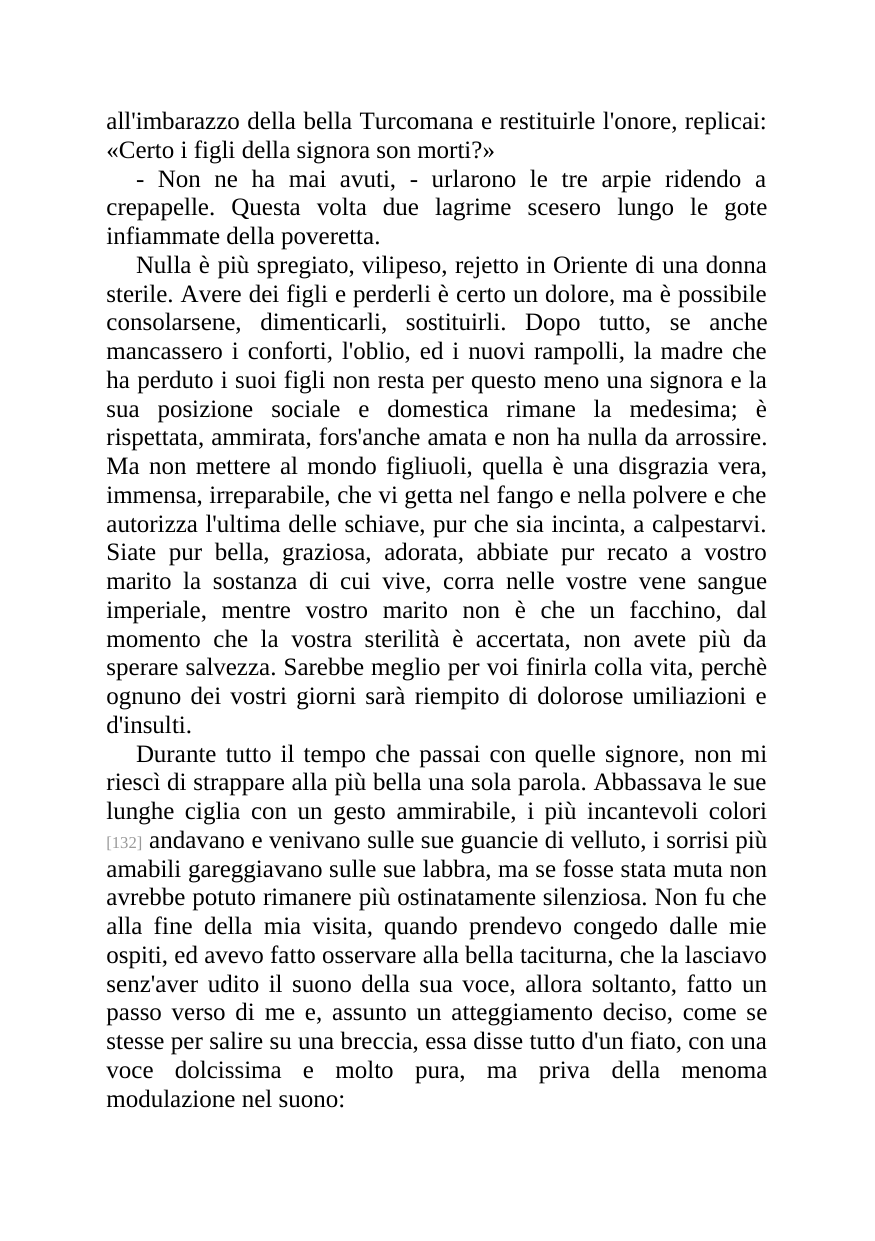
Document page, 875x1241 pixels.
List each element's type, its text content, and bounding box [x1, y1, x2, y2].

text Durante tutto il tempo che passai con quelle signore, non mi riescì di strappare alla più bella una sola parola. Abbassava le sue lunghe ciglia con un gesto ammirabile, i più incantevoli colori [132] andavano e venivano sulle sue guancie di velluto, i sorrisi più amabili gareggiavano sulle sue labbra, ma se fosse stata muta non avrebbe potuto rimanere più ostinatamente silenziosa. Non fu che alla fine della mia visita, quando prendevo congedo dalle mie ospiti, ed avevo fatto osservare alla bella taciturna, che la lasciavo senz'aver udito il suono della sua voce, allora soltanto, fatto un passo verso di me e, assunto un atteggiamento deciso, come se stesse per salire su una breccia, essa disse tutto d'un fiato, con una voce dolcissima e molto pura, ma priva della menoma modulazione nel suono: [106, 739, 768, 1112]
text Nulla è più spregiato, vilipeso, rejetto in Oriente di una donna sterile. Avere dei figli e perderli è certo un dolore, ma è possibile consolarsene, dimenticarli, sostituirli. Dopo tutto, se anche mancassero i conforti, l'oblio, ed i nuovi rampolli, la madre che ha perduto i suoi figli non resta per questo meno una signora e la sua posizione sociale e domestica rimane la medesima; è rispettata, ammirata, fors'anche amata e non ha nulla da arrossire. Ma non mettere al mondo figliuoli, quella è una disgrazia vera, immensa, irreparabile, che vi getta nel fango e nella polvere e che autorizza l'ultima delle schiave, pur che sia incinta, a calpestarvi. Siate pur bella, graziosa, adorata, abbiate pur recato a vostro marito la sostanza di cui vive, corra nelle vostre vene sangue imperiale, mentre vostro marito non è che un facchino, dal momento che la vostra sterilità è accertata, non avete più da sperare salvezza. Sarebbe meglio per voi finirla colla vita, perchè ognuno dei vostri giorni sarà riempito di dolorose umiliazioni e d'insulti. [106, 250, 768, 739]
text all'imbarazzo della bella Turcomana e restituirle l'onore, replicai: «Certo i figli della signora son morti?» [106, 106, 768, 164]
text - Non ne ha mai avuti, - urlarono le tre arpie ridendo a crepapelle. Questa volta due lagrime scesero lungo le gote infiammate della poveretta. [106, 164, 768, 250]
